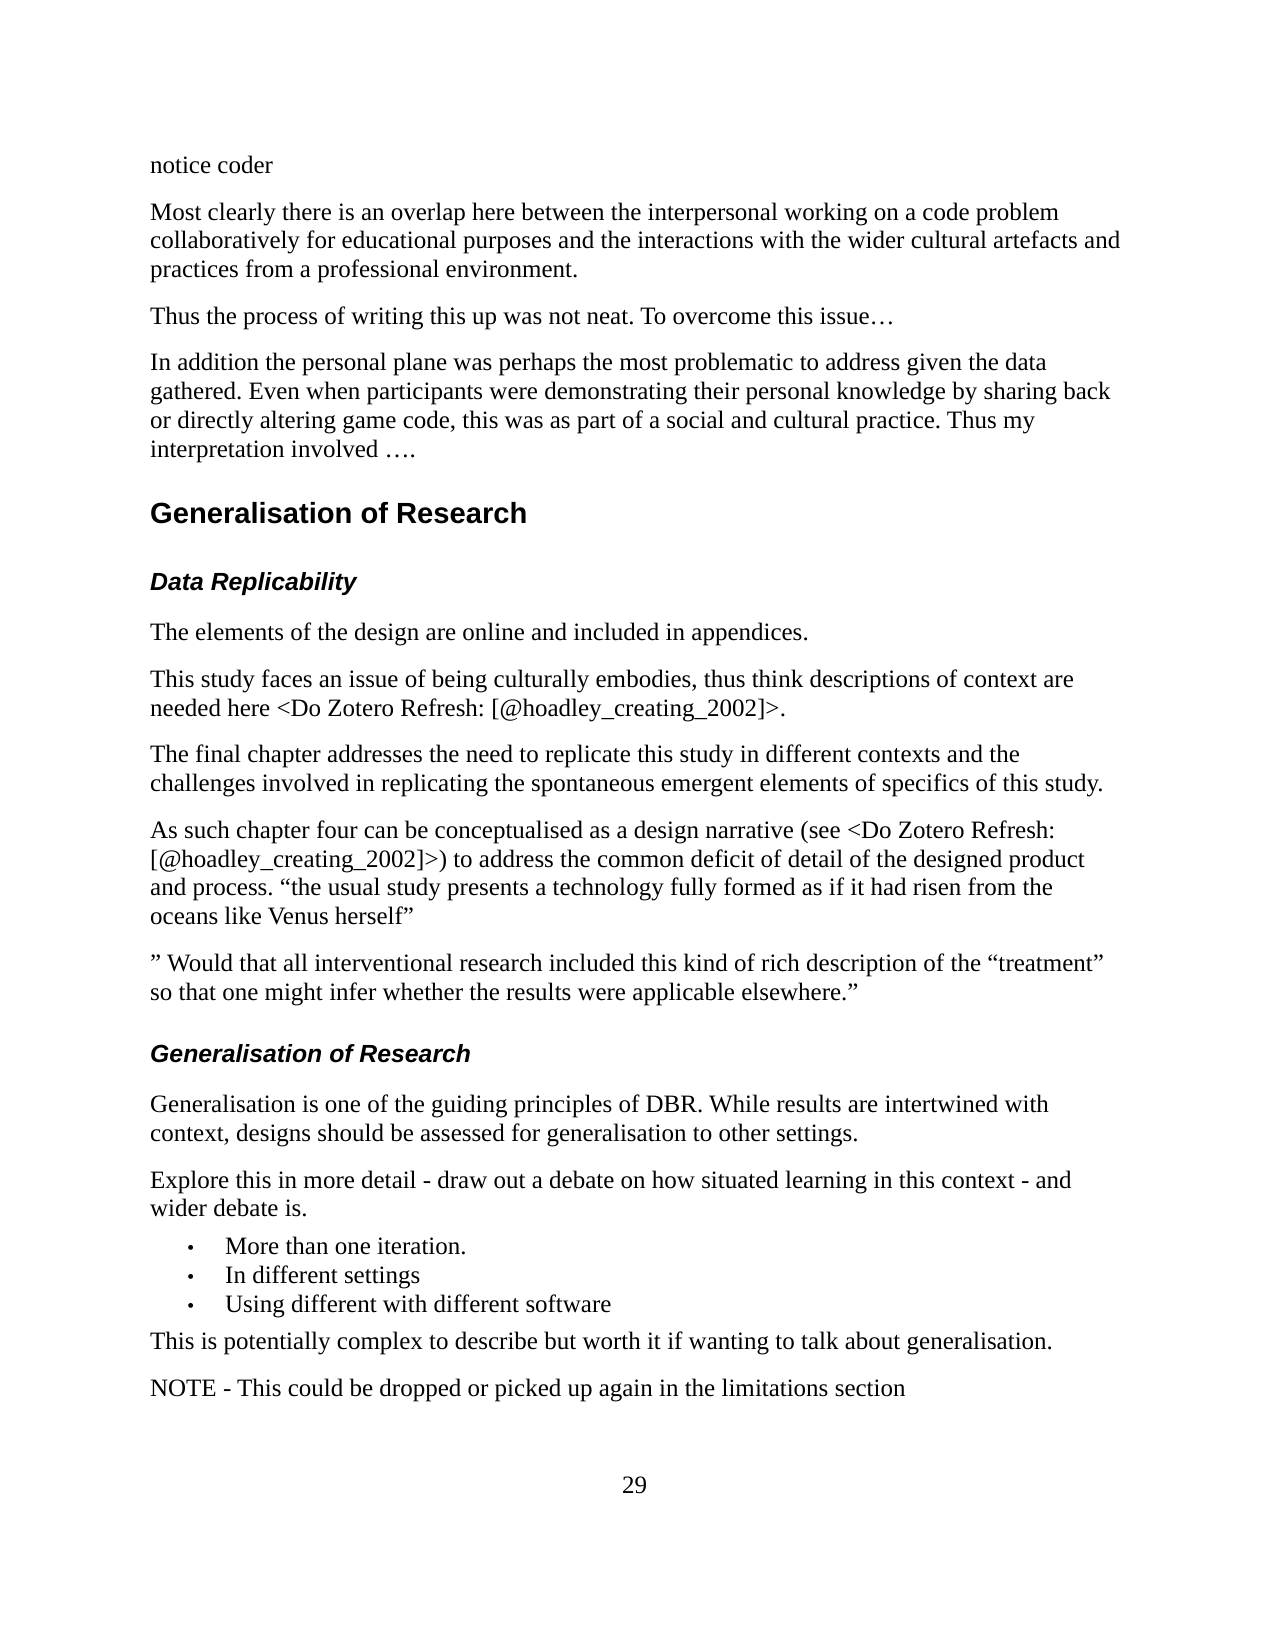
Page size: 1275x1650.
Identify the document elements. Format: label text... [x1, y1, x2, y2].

list More than one iteration. [187, 1231, 1125, 1260]
list Using different with different software [187, 1289, 1125, 1317]
text This study faces an issue of being culturally embodies, thus think descriptions of context are needed here <Do Zotero Refresh: [@hoadley_creating_2002]>. [150, 664, 1125, 722]
subtitle Generalisation of Research [150, 496, 1125, 530]
text This is potentially complex to describe but worth it if wanting to talk about generalisation. [150, 1326, 1125, 1355]
text notice coder [150, 150, 1125, 179]
subtitle Data Replicability [150, 567, 1125, 596]
text Explore this in more detail - draw out a debate on how situated learning in this context - and wider debate is. [150, 1165, 1125, 1222]
subtitle Generalisation of Research [150, 1039, 1125, 1068]
text Most clearly there is an overlap here between the interpersonal working on a code problem collaboratively for educational purposes and the interactions with the wider cultural artefacts and practices from a professional environment. [150, 197, 1125, 283]
text As such chapter four can be conceptualised as a design narrative (see <Do Zotero Refresh: [@hoadley_creating_2002]>) to address the common deficit of detail of the designed product and process. “the usual study presents a technology fully formed as if it had risen from the oceans like Venus herself” [150, 815, 1125, 930]
text Generalisation is one of the guiding principles of DBR. While results are intertwined with context, designs should be assessed for generalisation to other settings. [150, 1089, 1125, 1147]
text In addition the personal plane was perhaps the most problematic to address given the data gathered. Even when participants were demonstrating their personal knowledge by sharing back or directly altering game code, this was as part of a social and cultural practice. Thus my interpretation involved …. [150, 347, 1125, 462]
text NOTE - This could be dropped or picked up again in the limitations section [150, 1373, 1125, 1402]
list In different settings [187, 1260, 1125, 1289]
text Thus the process of writing this up was not neat. To overcome this issue… [150, 301, 1125, 329]
text The elements of the design are online and included in appendices. [150, 617, 1125, 646]
text The final chapter addresses the need to replicate this study in different contexts and the challenges involved in replicating the spontaneous emergent elements of specifics of this study. [150, 739, 1125, 797]
text ” Would that all interventional research included this kind of rich description of the “treatment” so that one might infer whether the results were applicable elsewhere.” [150, 948, 1125, 1005]
